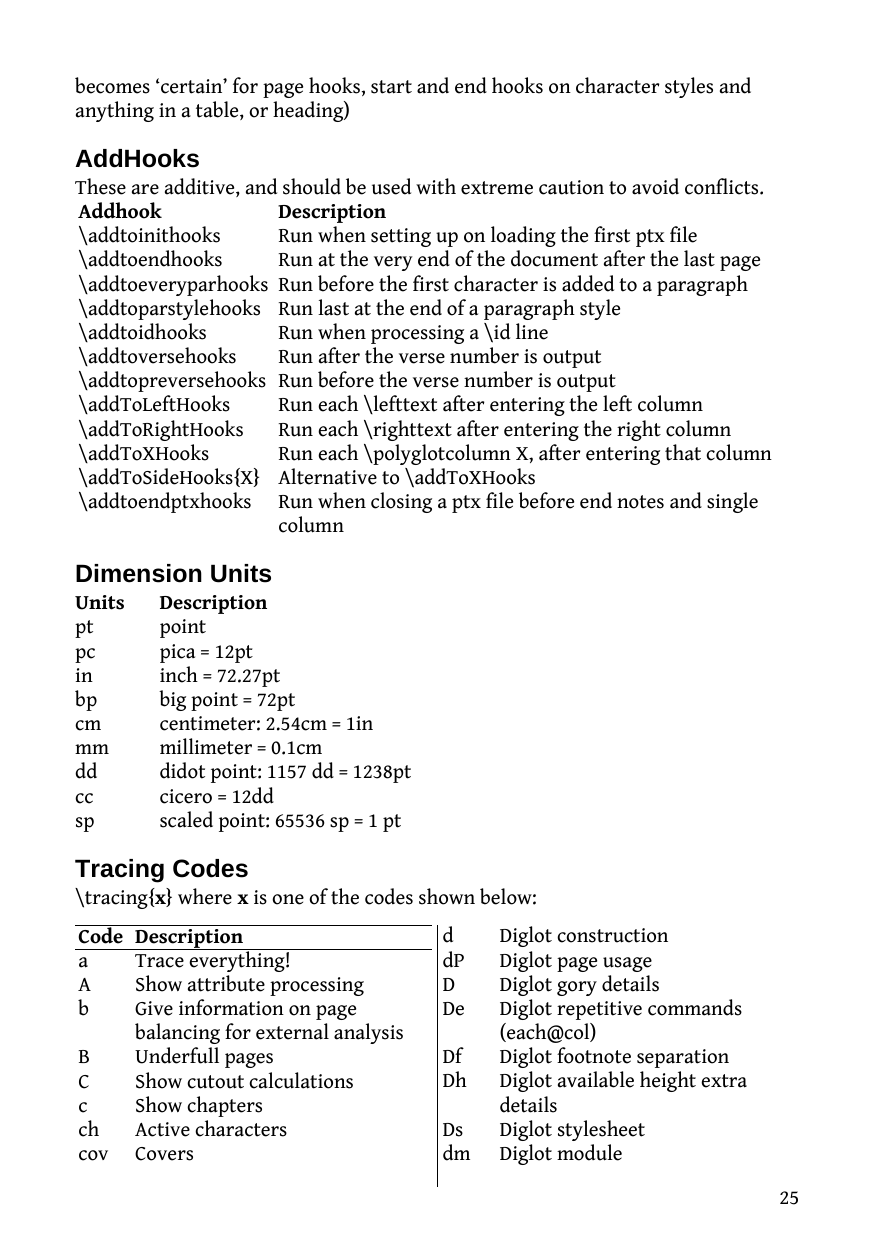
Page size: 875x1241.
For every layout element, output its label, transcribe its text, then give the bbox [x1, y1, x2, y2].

table_cell Ds [439, 1118, 496, 1142]
table_cell \addtoidhooks [75, 321, 275, 345]
table_cell pc [75, 640, 159, 664]
table_cell Alternative to \addToXHooks [275, 466, 796, 490]
table_cell Give information on page balancing for external analysis [132, 998, 432, 1046]
table_cell B [75, 1046, 132, 1070]
table_header Description [275, 200, 796, 224]
table_cell Run when setting up on loading the first ptx file [275, 225, 796, 249]
table_cell pt [75, 616, 159, 640]
subtitle Dimension Units [75, 559, 799, 588]
table_cell didot point: 1157 dd = 1238pt [159, 761, 797, 785]
table_cell b [75, 998, 132, 1046]
table_header Description [132, 926, 432, 949]
table_cell Diglot page usage [496, 949, 796, 973]
text \tracing{x} where x is one of the codes shown below: [75, 886, 799, 910]
table_cell pica = 12pt [159, 640, 797, 664]
table_cell Diglot construction [496, 925, 796, 949]
table_cell ch [75, 1118, 132, 1142]
table_cell dd [75, 761, 159, 785]
table_cell Show attribute processing [132, 973, 432, 997]
table_cell Covers [132, 1143, 432, 1167]
table_cell \addToSideHooks{X} [75, 466, 275, 490]
table_cell mm [75, 736, 159, 761]
table_cell point [159, 616, 797, 640]
table_cell big point = 72pt [159, 688, 797, 712]
text These are additive, and should be used with extreme caution to avoid conflicts. [75, 176, 799, 200]
table_cell Run before the first character is added to a paragraph [275, 273, 796, 297]
table_cell inch = 72.27pt [159, 664, 797, 688]
table_cell a [75, 950, 132, 973]
table_cell Show cutout calculations [132, 1070, 432, 1094]
table_cell Run after the verse number is output [275, 345, 796, 369]
table_cell d [439, 925, 496, 949]
table_cell \addtoversehooks [75, 345, 275, 369]
table_cell De [439, 997, 496, 1046]
table_cell dP [439, 949, 496, 973]
table_cell Diglot available height extra details [496, 1070, 796, 1118]
table_cell cov [75, 1143, 132, 1167]
table_cell in [75, 664, 159, 688]
table_cell cicero = 12dd [159, 785, 797, 809]
table_cell \addToRightHooks [75, 418, 275, 442]
table_cell Diglot module [496, 1142, 796, 1166]
table_cell \addtoendptxhooks [75, 490, 275, 539]
table_cell centimeter: 2.54cm = 1in [159, 712, 797, 736]
table_cell Run last at the end of a paragraph style [275, 297, 796, 321]
table_cell \addtoparstylehooks [75, 297, 275, 321]
table_cell Diglot repetitive commands (each@col) [496, 997, 796, 1046]
table_cell \addtoeveryparhooks [75, 273, 275, 297]
table_cell Underfull pages [132, 1046, 432, 1070]
table_cell Show chapters [132, 1094, 432, 1118]
table_cell Diglot footnote separation [496, 1046, 796, 1070]
table_cell D [439, 973, 496, 997]
text becomes ‘certain’ for page hooks, start and end hooks on character styles and anything in a table, or heading) [75, 75, 799, 123]
table_cell millimeter = 0.1cm [159, 736, 797, 761]
table_cell Run when closing a ptx file before end notes and single column [275, 490, 796, 539]
table_cell sp [75, 809, 159, 833]
table_header Code [75, 926, 132, 949]
table_cell cm [75, 712, 159, 736]
table_cell C [75, 1070, 132, 1094]
subtitle Tracing Codes [75, 854, 799, 883]
table_cell Trace everything! [132, 950, 432, 973]
table_cell c [75, 1094, 132, 1118]
table_cell Run when processing a \id line [275, 321, 796, 345]
table_cell scaled point: 65536 sp = 1 pt [159, 809, 797, 833]
table_header Addhook [75, 200, 275, 224]
table_cell bp [75, 688, 159, 712]
table_cell \addtopreversehooks [75, 370, 275, 394]
table_cell \addtoendhooks [75, 249, 275, 273]
table_cell Run before the verse number is output [275, 370, 796, 394]
table_header Units [75, 591, 159, 616]
table_cell \addToLeftHooks [75, 394, 275, 418]
table_cell Run each \righttext after entering the right column [275, 418, 796, 442]
table_cell Run each \polyglotcolumn X, after entering that column [275, 442, 796, 466]
table_header Description [159, 591, 797, 616]
table_cell Df [439, 1046, 496, 1070]
table_cell Diglot gory details [496, 973, 796, 997]
table_cell Run each \lefttext after entering the left column [275, 394, 796, 418]
table_cell Active characters [132, 1118, 432, 1142]
table_cell Run at the very end of the document after the last page [275, 249, 796, 273]
table_cell \addToXHooks [75, 442, 275, 466]
table_cell cc [75, 785, 159, 809]
table_cell dm [439, 1142, 496, 1166]
table_cell \addtoinithooks [75, 225, 275, 249]
subtitle AddHooks [75, 144, 799, 173]
table_cell A [75, 973, 132, 997]
table_cell Diglot stylesheet [496, 1118, 796, 1142]
table_cell Dh [439, 1070, 496, 1118]
